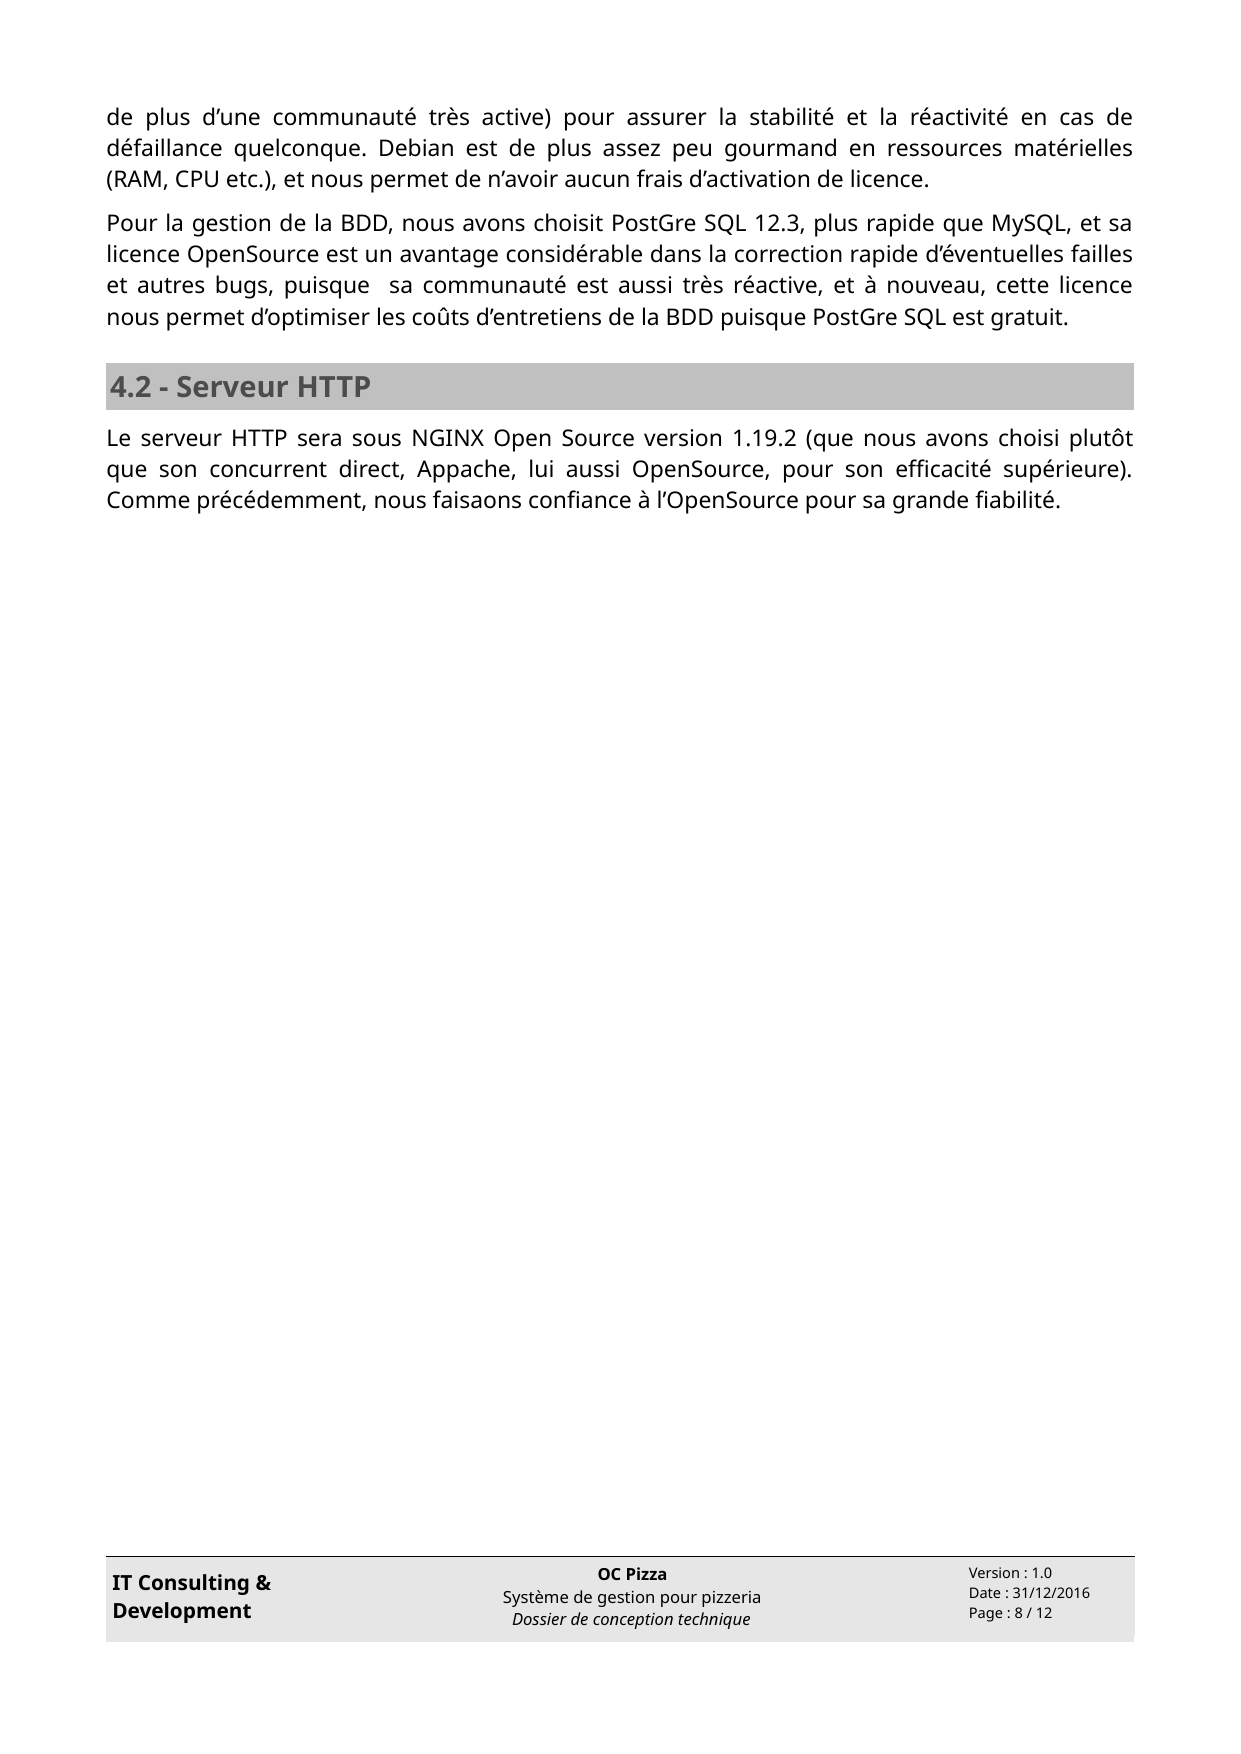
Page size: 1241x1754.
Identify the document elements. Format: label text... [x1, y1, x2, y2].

text Pour la gestion de la BDD, nous avons choisit PostGre SQL 12.3, plus rapide que MySQL, et sa licence OpenSource est un avantage considérable dans la correction rapide d’éventuelles failles et autres bugs, puisque sa communauté est aussi très réactive, et à nouveau, cette licence nous permet d’optimiser les coûts d’entretiens de la BDD puisque PostGre SQL est gratuit. [106, 207, 1134, 332]
subtitle Serveur HTTP [107, 364, 1133, 409]
text Le serveur HTTP sera sous NGINX Open Source version 1.19.2 (que nous avons choisi plutôt que son concurrent direct, Appache, lui aussi OpenSource, pour son efficacité supérieure). Comme précédemment, nous faisaons confiance à l’OpenSource pour sa grande fiabilité. [106, 422, 1134, 516]
text de plus d’une communauté très active) pour assurer la stabilité et la réactivité en cas de défaillance quelconque. Debian est de plus assez peu gourmand en ressources matérielles (RAM, CPU etc.), et nous permet de n’avoir aucun frais d’activation de licence. [106, 100, 1134, 194]
